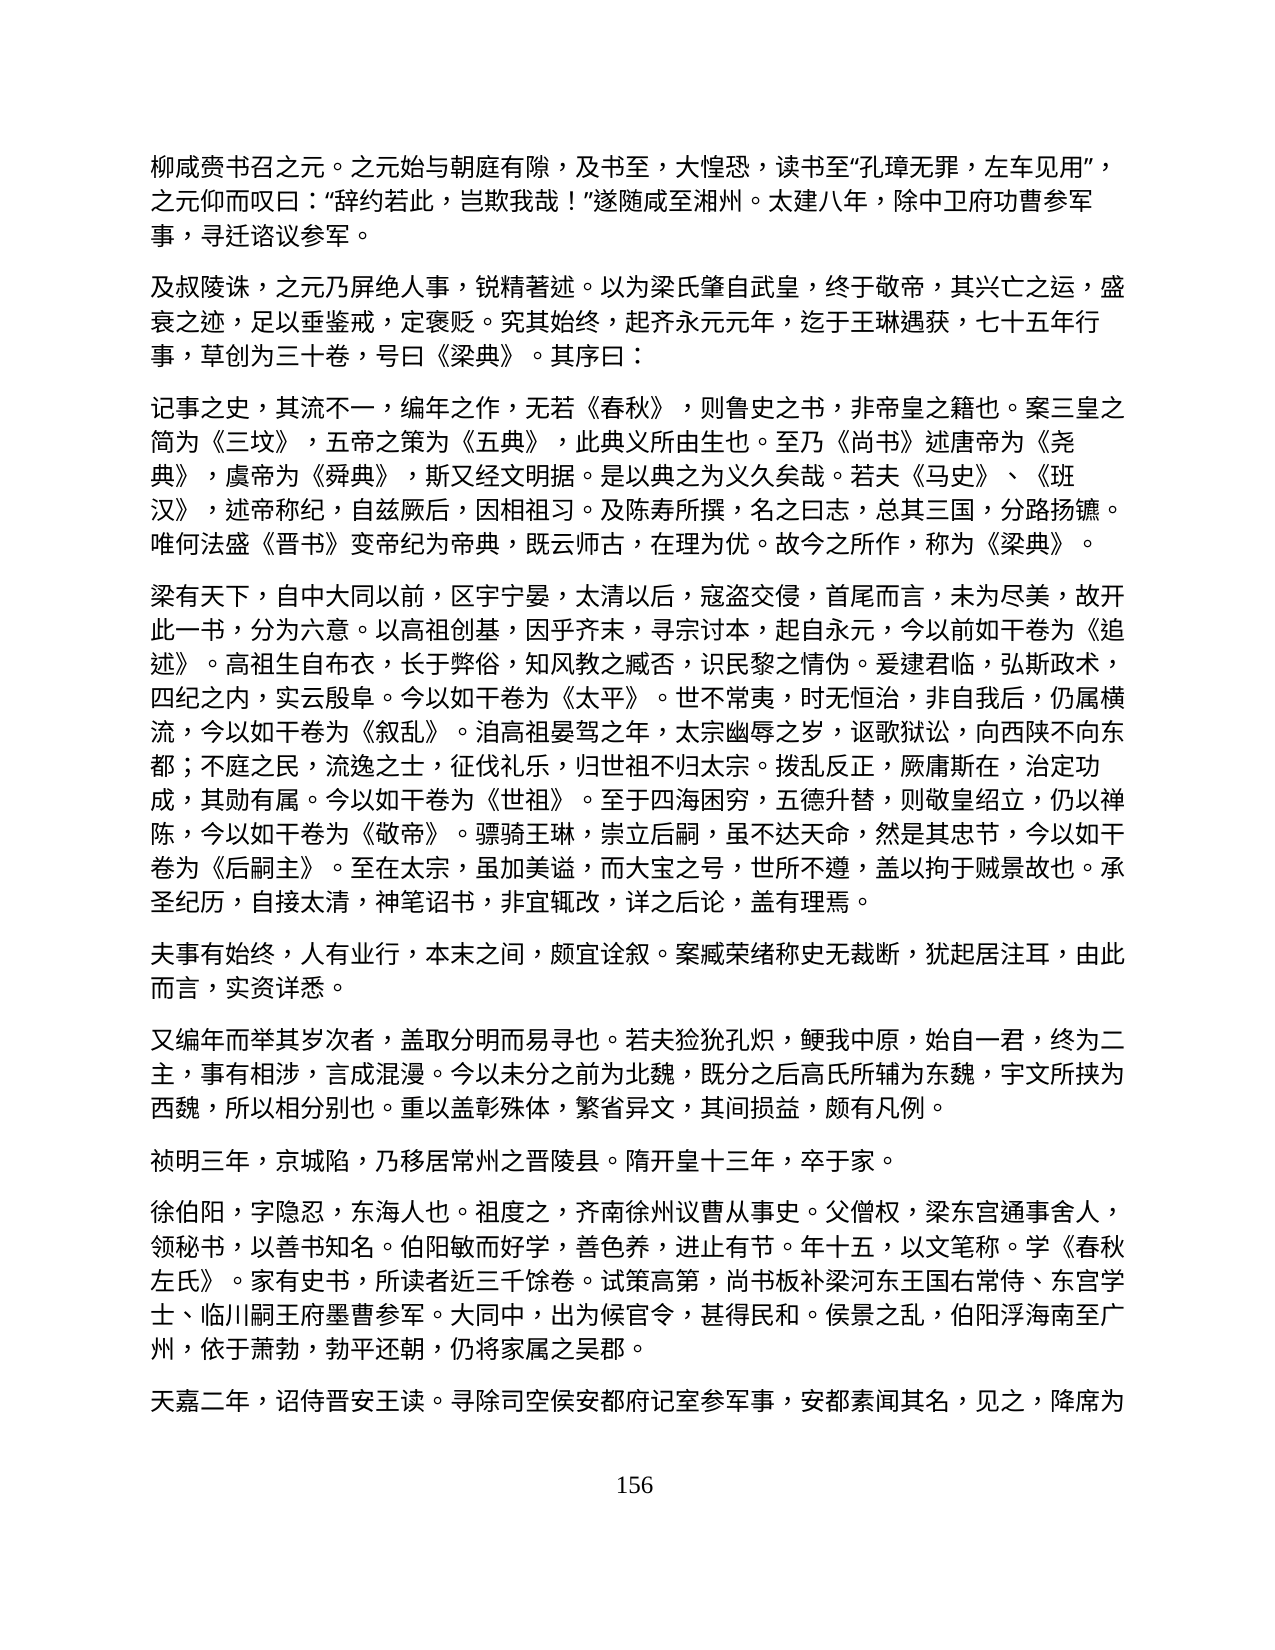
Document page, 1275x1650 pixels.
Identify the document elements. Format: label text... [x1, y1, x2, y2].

text 又编年而举其岁次者，盖取分明而易寻也。若夫猃狁孔炽，鲠我中原，始自一君，终为二主，事有相涉，言成混漫。今以未分之前为北魏，既分之后高氏所辅为东魏，宇文所挟为西魏，所以相分别也。重以盖彰殊体，繁省异文，其间损益，颇有凡例。 [150, 1023, 1125, 1125]
text 及叔陵诛，之元乃屏绝人事，锐精著述。以为梁氏肇自武皇，终于敬帝，其兴亡之运，盛衰之迹，足以垂鉴戒，定褒贬。究其始终，起齐永元元年，迄于王琳遇获，七十五年行事，草创为三十卷，号曰《梁典》。其序曰： [150, 270, 1125, 372]
text 夫事有始终，人有业行，本末之间，颇宜诠叙。案臧荣绪称史无裁断，犹起居注耳，由此而言，实资详悉。 [150, 937, 1125, 1005]
text 天嘉二年，诏侍晋安王读。寻除司空侯安都府记室参军事，安都素闻其名，见之，降席为 [150, 1383, 1125, 1417]
text 徐伯阳，字隐忍，东海人也。祖度之，齐南徐州议曹从事史。父僧权，梁东宫通事舍人，领秘书，以善书知名。伯阳敏而好学，善色养，进止有节。年十五，以文笔称。学《春秋左氏》。家有史书，所读者近三千馀卷。试策高第，尚书板补梁河东王国右常侍、东宫学士、临川嗣王府墨曹参军。大同中，出为候官令，甚得民和。侯景之乱，伯阳浮海南至广州，依于萧勃，勃平还朝，仍将家属之吴郡。 [150, 1195, 1125, 1365]
text 梁有天下，自中大同以前，区宇宁晏，太清以后，寇盗交侵，首尾而言，未为尽美，故开此一书，分为六意。以高祖创基，因乎齐末，寻宗讨本，起自永元，今以前如干卷为《追述》。高祖生自布衣，长于弊俗，知风教之臧否，识民黎之情伪。爰逮君临，弘斯政术，四纪之内，实云殷阜。今以如干卷为《太平》。世不常夷，时无恒治，非自我后，仍属横流，今以如干卷为《叙乱》。洎高祖晏驾之年，太宗幽辱之岁，讴歌狱讼，向西陕不向东都；不庭之民，流逸之士，征伐礼乐，归世祖不归太宗。拨乱反正，厥庸斯在，治定功成，其勋有属。今以如干卷为《世祖》。至于四海困穷，五德升替，则敬皇绍立，仍以禅陈，今以如干卷为《敬帝》。骠骑王琳，崇立后嗣，虽不达天命，然是其忠节，今以如干卷为《后嗣主》。至在太宗，虽加美谥，而大宝之号，世所不遵，盖以拘于贼景故也。承圣纪历，自接太清，神笔诏书，非宜辄改，详之后论，盖有理焉。 [150, 578, 1125, 919]
text 祯明三年，京城陷，乃移居常州之晋陵县。隋开皇十三年，卒于家。 [150, 1143, 1125, 1177]
text 记事之史，其流不一，编年之作，无若《春秋》，则鲁史之书，非帝皇之籍也。案三皇之简为《三坟》，五帝之策为《五典》，此典义所由生也。至乃《尚书》述唐帝为《尧典》，虞帝为《舜典》，斯又经文明据。是以典之为义久矣哉。若夫《马史》、《班汉》，述帝称纪，自兹厥后，因相祖习。及陈寿所撰，名之曰志，总其三国，分路扬镳。唯何法盛《晋书》变帝纪为帝典，既云师古，在理为优。故今之所作，称为《梁典》。 [150, 390, 1125, 561]
text 柳咸赍书召之元。之元始与朝庭有隙，及书至，大惶恐，读书至“孔璋无罪，左车见用”，之元仰而叹曰：“辞约若此，岂欺我哉！”遂随咸至湘州。太建八年，除中卫府功曹参军事，寻迁谘议参军。 [150, 150, 1125, 252]
